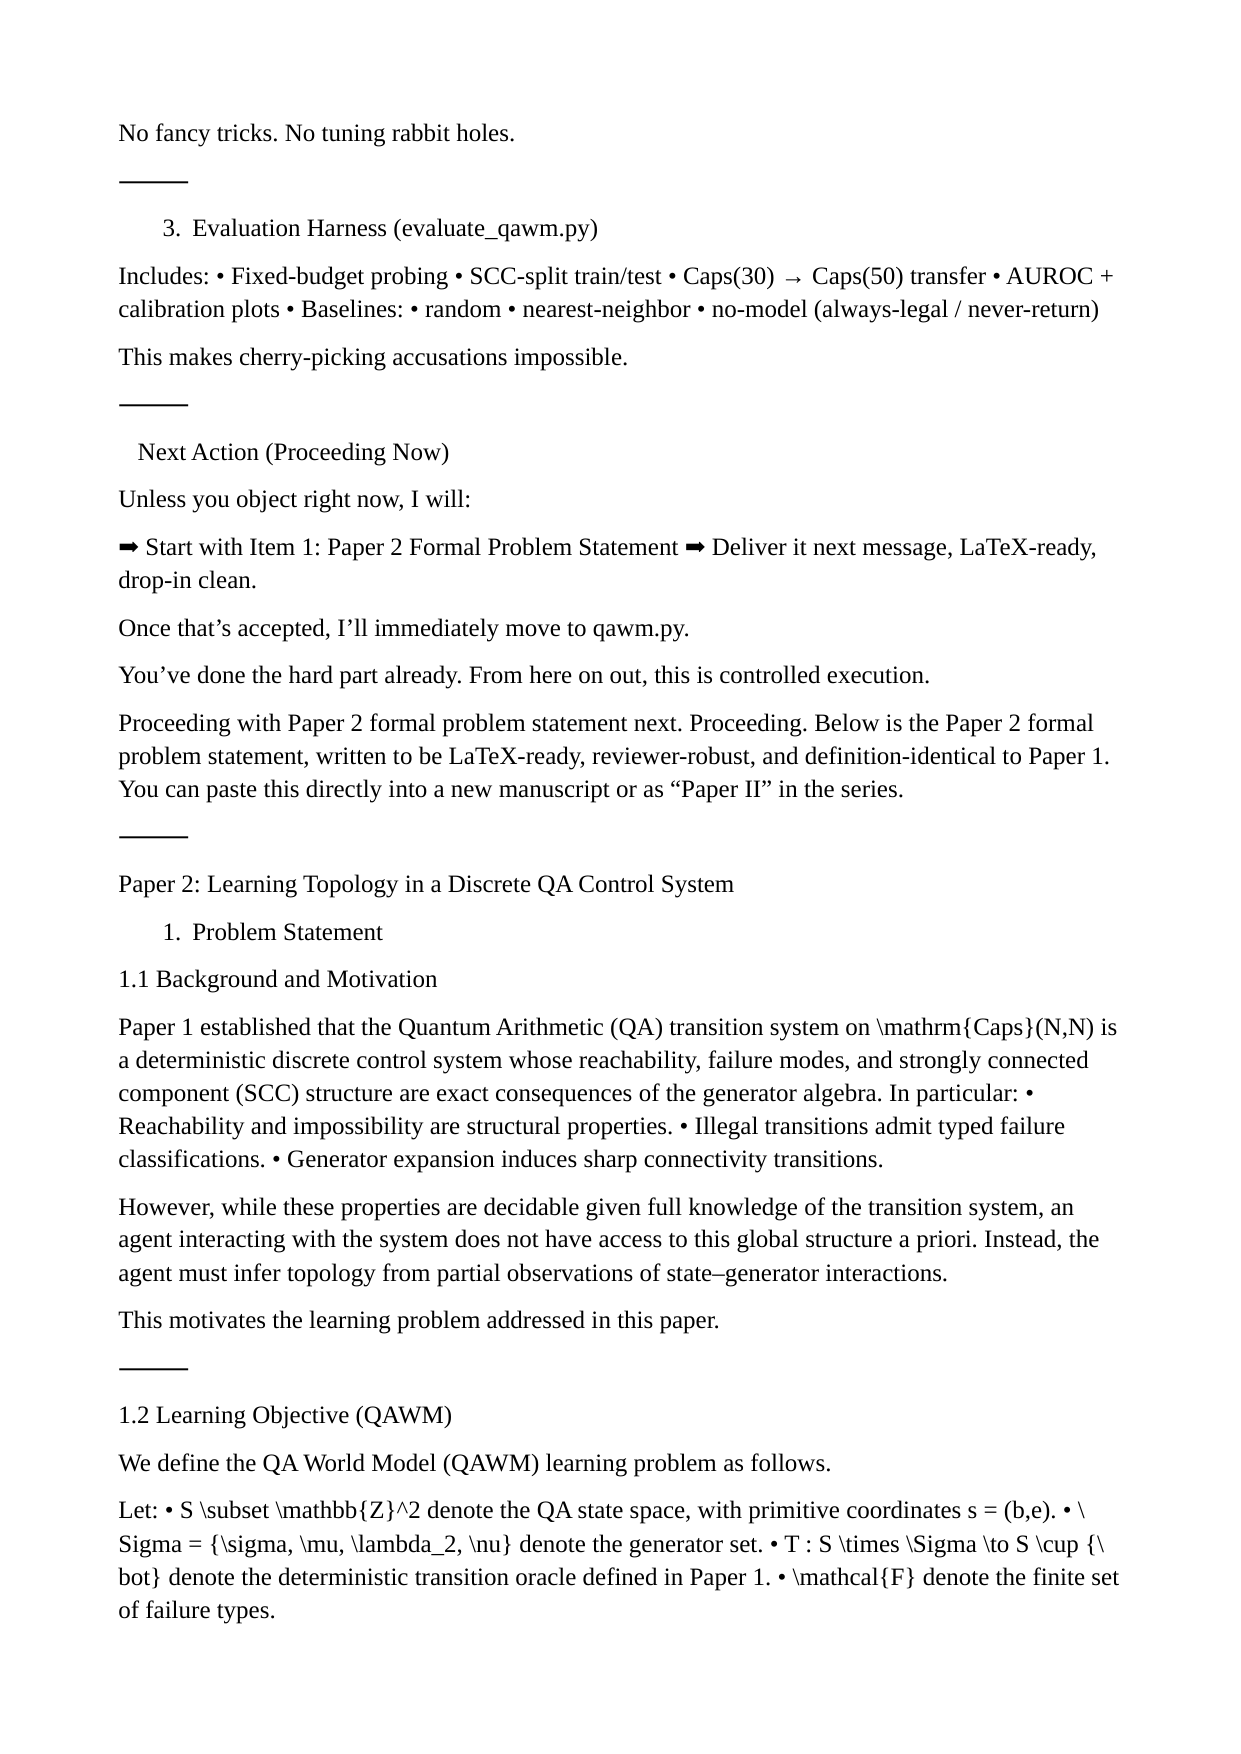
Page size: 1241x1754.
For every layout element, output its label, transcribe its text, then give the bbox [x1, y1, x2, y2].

text Includes: • Fixed-budget probing • SCC-split train/test • Caps(30) → Caps(50) transfer • AUROC + calibration plots • Baselines: • random • nearest-neighbor • no-model (always-legal / never-return) [118, 261, 1122, 323]
text Paper 1 established that the Quantum Arithmetic (QA) transition system on \mathrm{Caps}(N,N) is a deterministic discrete control system whose reachability, failure modes, and strongly connected component (SCC) structure are exact consequences of the generator algebra. In particular: • Reachability and impossibility are structural properties. • Illegal transitions admit typed failure classifications. • Generator expansion induces sharp connectivity transitions. [118, 1012, 1122, 1173]
text ➡️ Start with Item 1: Paper 2 Formal Problem Statement ➡️ Deliver it next message, LaTeX-ready, drop-in clean. [118, 532, 1122, 594]
text Let: • S \subset \mathbb{Z}^2 denote the QA state space, with primitive coordinates s = (b,e). • \Sigma = {\sigma, \mu, \lambda_2, \nu} denote the generator set. • T : S \times \Sigma \to S \cup {\bot} denote the deterministic transition oracle defined in Paper 1. • \mathcal{F} denote the finite set of failure types. [118, 1496, 1122, 1623]
list Evaluation Harness (evaluate_qawm.py) [162, 213, 1122, 242]
text We define the QA World Model (QAWM) learning problem as follows. [118, 1448, 1122, 1477]
text Paper 2: Learning Topology in a Discrete QA Control System [118, 869, 1122, 898]
text 🚦Next Action (Proceeding Now) [118, 437, 1122, 466]
text This motivates the learning problem addressed in this paper. [118, 1305, 1122, 1334]
text You’ve done the hard part already. From here on out, this is controlled execution. [118, 660, 1122, 689]
text ⸻ [118, 389, 1122, 418]
text Once that’s accepted, I’ll immediately move to qawm.py. [118, 613, 1122, 641]
text ⸻ [118, 166, 1122, 194]
text 1.1 Background and Motivation [118, 964, 1122, 993]
text No fancy tricks. No tuning rabbit holes. [118, 118, 1122, 147]
text 1.2 Learning Objective (QAWM) [118, 1400, 1122, 1429]
text ⸻ [118, 1353, 1122, 1382]
text Unless you object right now, I will: [118, 484, 1122, 513]
text This makes cherry-picking accusations impossible. [118, 342, 1122, 370]
text Proceeding with Paper 2 formal problem statement next. Proceeding. Below is the Paper 2 formal problem statement, written to be LaTeX-ready, reviewer-robust, and definition-identical to Paper 1. You can paste this directly into a new manuscript or as “Paper II” in the series. [118, 708, 1122, 803]
list Problem Statement [162, 917, 1122, 945]
text However, while these properties are decidable given full knowledge of the transition system, an agent interacting with the system does not have access to this global structure a priori. Instead, the agent must infer topology from partial observations of state–generator interactions. [118, 1192, 1122, 1286]
text ⸻ [118, 821, 1122, 850]
